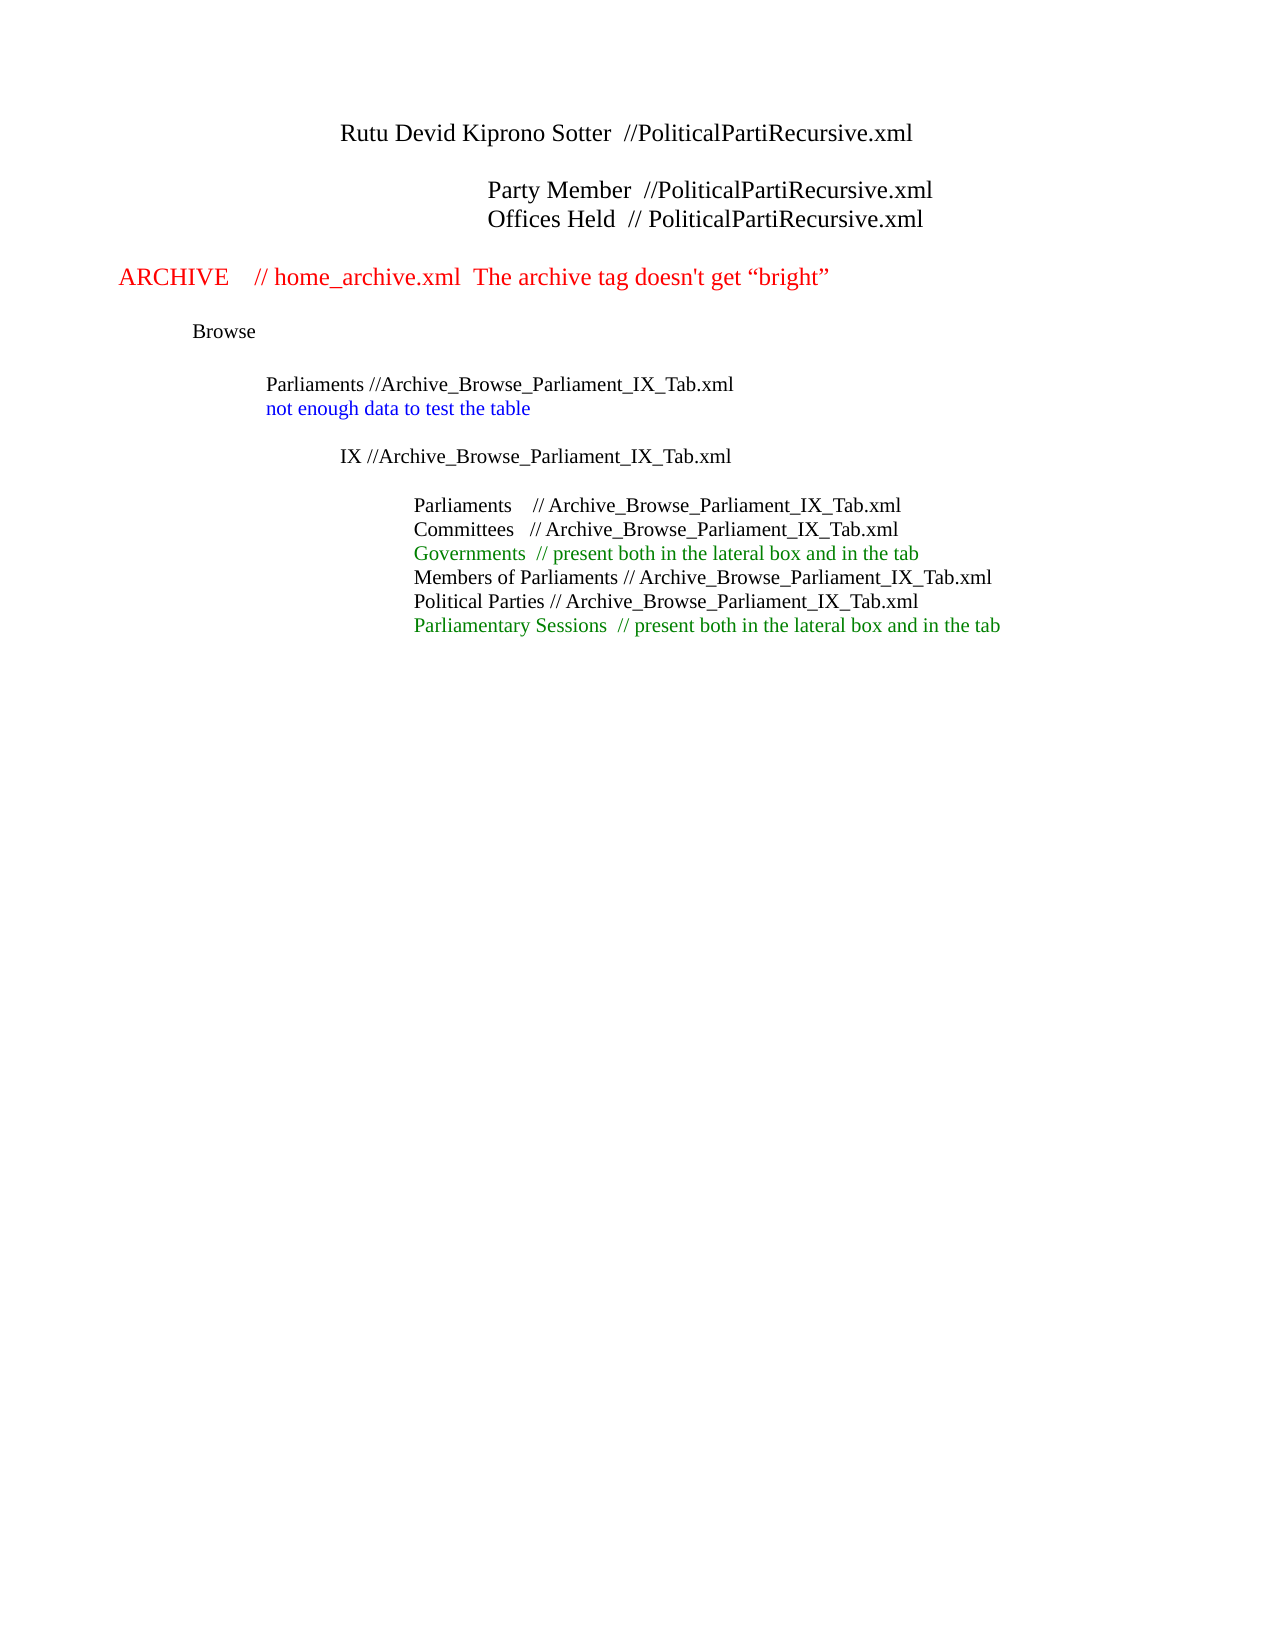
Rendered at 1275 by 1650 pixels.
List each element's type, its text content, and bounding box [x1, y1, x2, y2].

text Party Member //PoliticalPartiRecursive.xml [118, 176, 1157, 204]
text not enough data to test the table [118, 396, 1157, 420]
text ARCHIVE // home_archive.xml The archive tag doesn't get “bright” [118, 262, 1157, 291]
text Browse [118, 319, 1157, 343]
text Parliamentary Sessions // present both in the lateral box and in the tab [118, 613, 1157, 637]
text IX //Archive_Browse_Parliament_IX_Tab.xml [118, 444, 1157, 468]
text Governments // present both in the lateral box and in the tab [118, 541, 1157, 565]
text Political Parties // Archive_Browse_Parliament_IX_Tab.xml [118, 589, 1157, 613]
text Parliaments //Archive_Browse_Parliament_IX_Tab.xml [118, 372, 1157, 396]
text Offices Held // PoliticalPartiRecursive.xml [118, 204, 1157, 233]
text Committees // Archive_Browse_Parliament_IX_Tab.xml [118, 517, 1157, 541]
text Parliaments // Archive_Browse_Parliament_IX_Tab.xml [118, 492, 1157, 517]
text Members of Parliaments // Archive_Browse_Parliament_IX_Tab.xml [118, 565, 1157, 589]
text Rutu Devid Kiprono Sotter //PoliticalPartiRecursive.xml [118, 118, 1157, 147]
